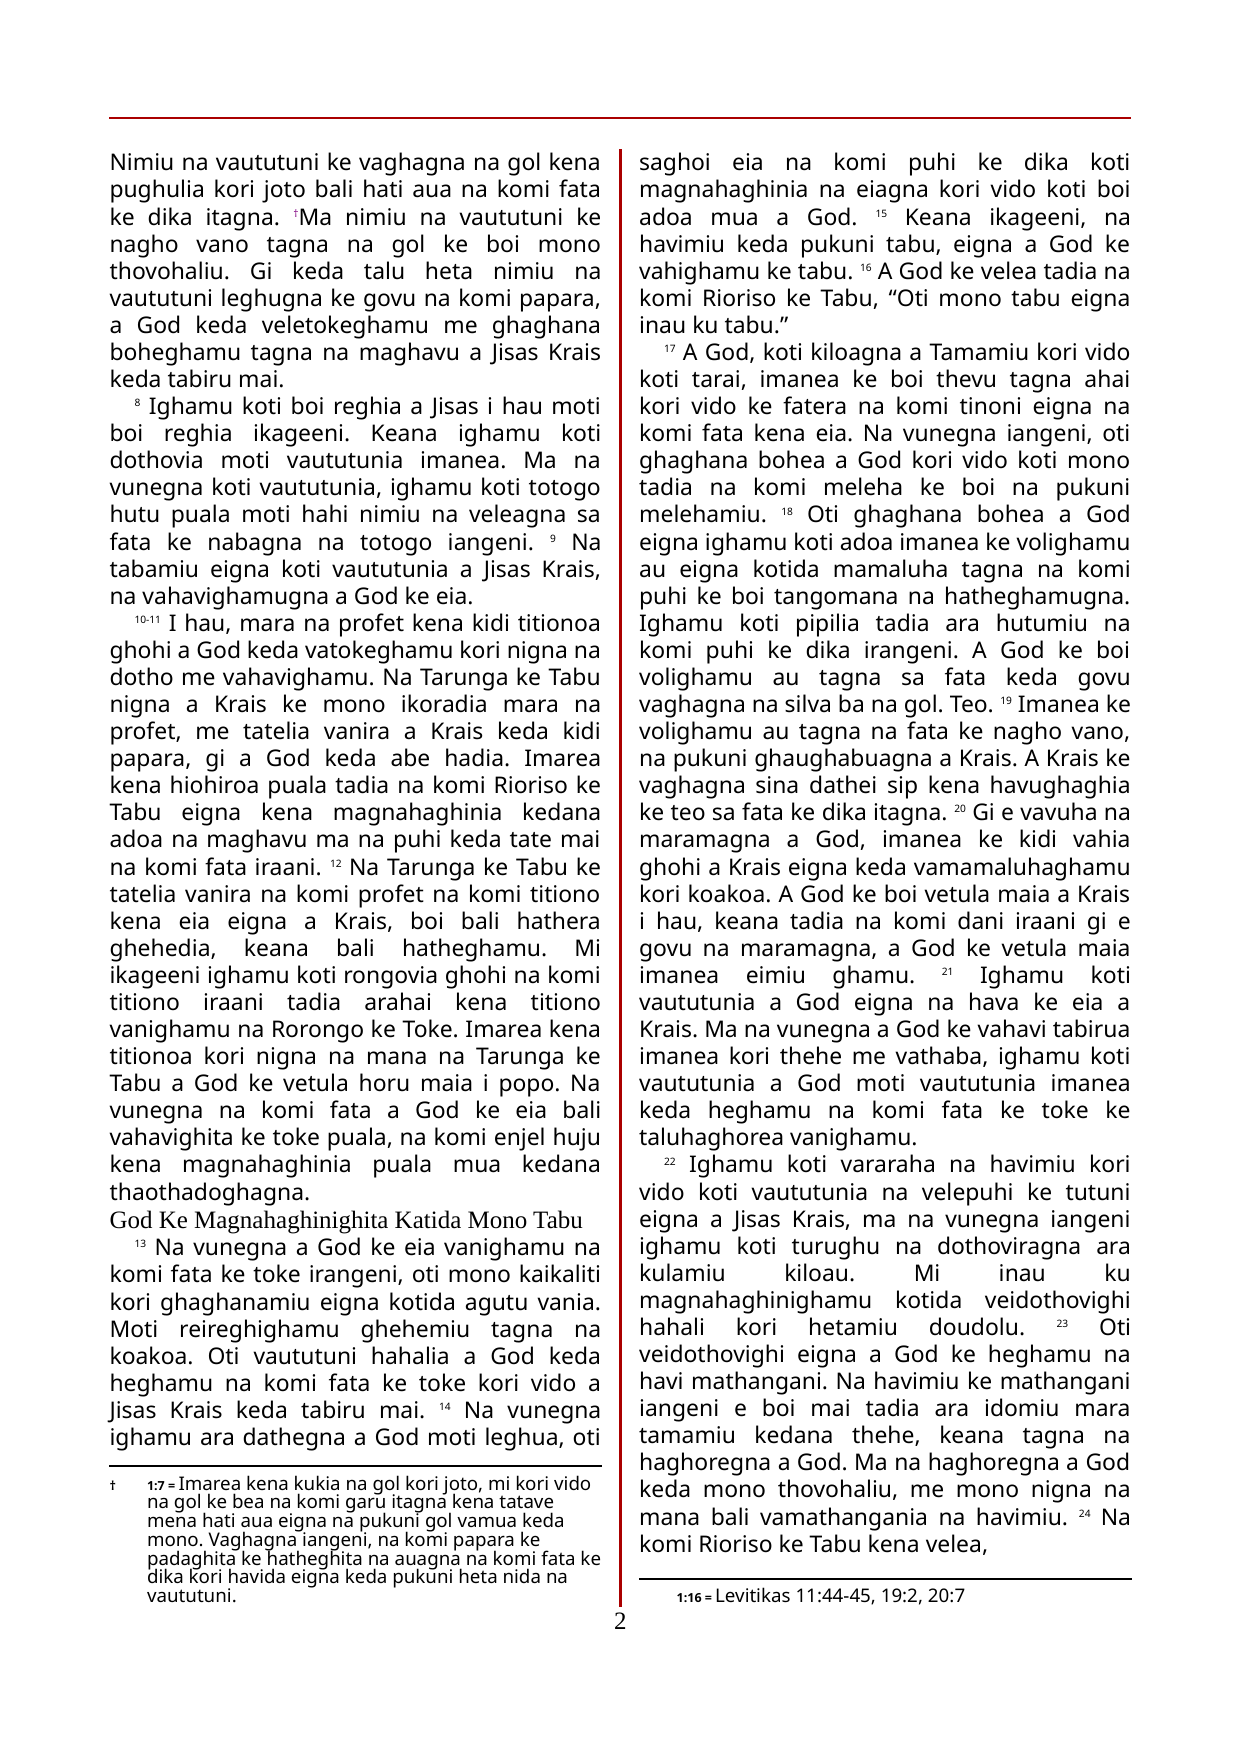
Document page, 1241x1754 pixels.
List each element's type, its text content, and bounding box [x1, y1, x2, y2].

text 10-11 I hau, mara na profet kena kidi titionoa ghohi a God keda vatokeghamu kori nigna na dotho me vahavighamu. Na Tarunga ke Tabu nigna a Krais ke mono ikoradia mara na profet, me tatelia vanira a Krais keda kidi papara, gi a God keda abe hadia. Imarea kena hiohiroa puala tadia na komi Rioriso ke Tabu eigna kena magnahaghinia kedana adoa na maghavu ma na puhi keda tate mai na komi fata iraani. 12 Na Tarunga ke Tabu ke tatelia vanira na komi profet na komi titiono kena eia eigna a Krais, boi bali hathera ghehedia, keana bali hatheghamu. Mi ikageeni ighamu koti rongovia ghohi na komi titiono iraani tadia arahai kena titiono vanighamu na Rorongo ke Toke. Imarea kena titionoa kori nigna na mana na Tarunga ke Tabu a God ke vetula horu maia i popo. Na vunegna na komi fata a God ke eia bali vahavighita ke toke puala, na komi enjel huju kena magnahaghinia puala mua kedana thaothadoghagna. [109, 609, 601, 1205]
text 22 Ighamu koti vararaha na havimiu kori vido koti vaututunia na velepuhi ke tutuni eigna a Jisas Krais, ma na vunegna iangeni ighamu koti turughu na dothoviragna ara kulamiu kiloau. Mi inau ku magnahaghinighamu kotida veidothovighi hahali kori hetamiu doudolu. 23 Oti veidothovighi eigna a God ke heghamu na havi mathangani. Na havimiu ke mathangani iangeni e boi mai tadia ara idomiu mara tamamiu kedana thehe, keana tagna na haghoregna a God. Ma na haghoregna a God keda mono thovohaliu, me mono nigna na mana bali vamathangania na havimiu. 24 Na komi Rioriso ke Tabu kena velea, [639, 1151, 1131, 1557]
text 1:16 = Levitikas 11:44-45, 19:2, 20:7 [639, 1587, 1131, 1606]
text 17 A God, koti kiloagna a Tamamiu kori vido koti tarai, imanea ke boi thevu tagna ahai kori vido ke fatera na komi tinoni eigna na komi fata kena eia. Na vunegna iangeni, oti ghaghana bohea a God kori vido koti mono tadia na komi meleha ke boi na pukuni melehamiu. 18 Oti ghaghana bohea a God eigna ighamu koti adoa imanea ke volighamu au eigna kotida mamaluha tagna na komi puhi ke boi tangomana na hatheghamugna. Ighamu koti pipilia tadia ara hutumiu na komi puhi ke dika irangeni. A God ke boi volighamu au tagna sa fata keda govu vaghagna na silva ba na gol. Teo. 19 Imanea ke volighamu au tagna na fata ke nagho vano, na pukuni ghaughabuagna a Krais. A Krais ke vaghagna sina dathei sip kena havughaghia ke teo sa fata ke dika itagna. 20 Gi e vavuha na maramagna a God, imanea ke kidi vahia ghohi a Krais eigna keda vamamaluhaghamu kori koakoa. A God ke boi vetula maia a Krais i hau, keana tadia na komi dani iraani gi e govu na maramagna, a God ke vetula maia imanea eimiu ghamu. 21 Ighamu koti vaututunia a God eigna na hava ke eia a Krais. Ma na vunegna a God ke vahavi tabirua imanea kori thehe me vathaba, ighamu koti vaututunia a God moti vaututunia imanea keda heghamu na komi fata ke toke ke taluhaghorea vanighamu. [639, 339, 1131, 1151]
text 13 Na vunegna a God ke eia vanighamu na komi fata ke toke irangeni, oti mono kaikaliti kori ghaghanamiu eigna kotida agutu vania. Moti reireghighamu ghehemiu tagna na koakoa. Oti vaututuni hahalia a God keda heghamu na komi fata ke toke kori vido a Jisas Krais keda tabiru mai. 14 Na vunegna ighamu ara dathegna a God moti leghua, oti [109, 1234, 601, 1451]
text saghoi eia na komi puhi ke dika koti magnahaghinia na eiagna kori vido koti boi adoa mua a God. 15 Keana ikageeni, na havimiu keda pukuni tabu, eigna a God ke vahighamu ke tabu. 16 A God ke velea tadia na komi Rioriso ke Tabu, “Oti mono tabu eigna inau ku tabu.” [639, 149, 1131, 339]
text Nimiu na vaututuni ke vaghagna na gol kena pughulia kori joto bali hati aua na komi fata ke dika itagna. Ma nimiu na vaututuni ke nagho vano tagna na gol ke boi mono thovohaliu. Gi keda talu heta nimiu na vaututuni leghugna ke govu na komi papara, a God keda veletokeghamu me ghaghana boheghamu tagna na maghavu a Jisas Krais keda tabiru mai. [109, 149, 601, 393]
text 8 Ighamu koti boi reghia a Jisas i hau moti boi reghia ikageeni. Keana ighamu koti dothovia moti vaututunia imanea. Ma na vunegna koti vaututunia, ighamu koti totogo hutu puala moti hahi nimiu na veleagna sa fata ke nabagna na totogo iangeni. 9 Na tabamiu eigna koti vaututunia a Jisas Krais, na vahavighamugna a God ke eia. [109, 393, 601, 609]
text God Ke Magnahaghinighita Katida Mono Tabu [109, 1205, 601, 1234]
text 1:7 = Imarea kena kukia na gol kori joto, mi kori vido na gol ke bea na komi garu itagna kena tatave mena hati aua eigna na pukuni gol vamua keda mono. Vaghagna iangeni, na komi papara ke padaghita ke hatheghita na auagna na komi fata ke dika kori havida eigna keda pukuni heta nida na vaututuni. [109, 1475, 601, 1606]
